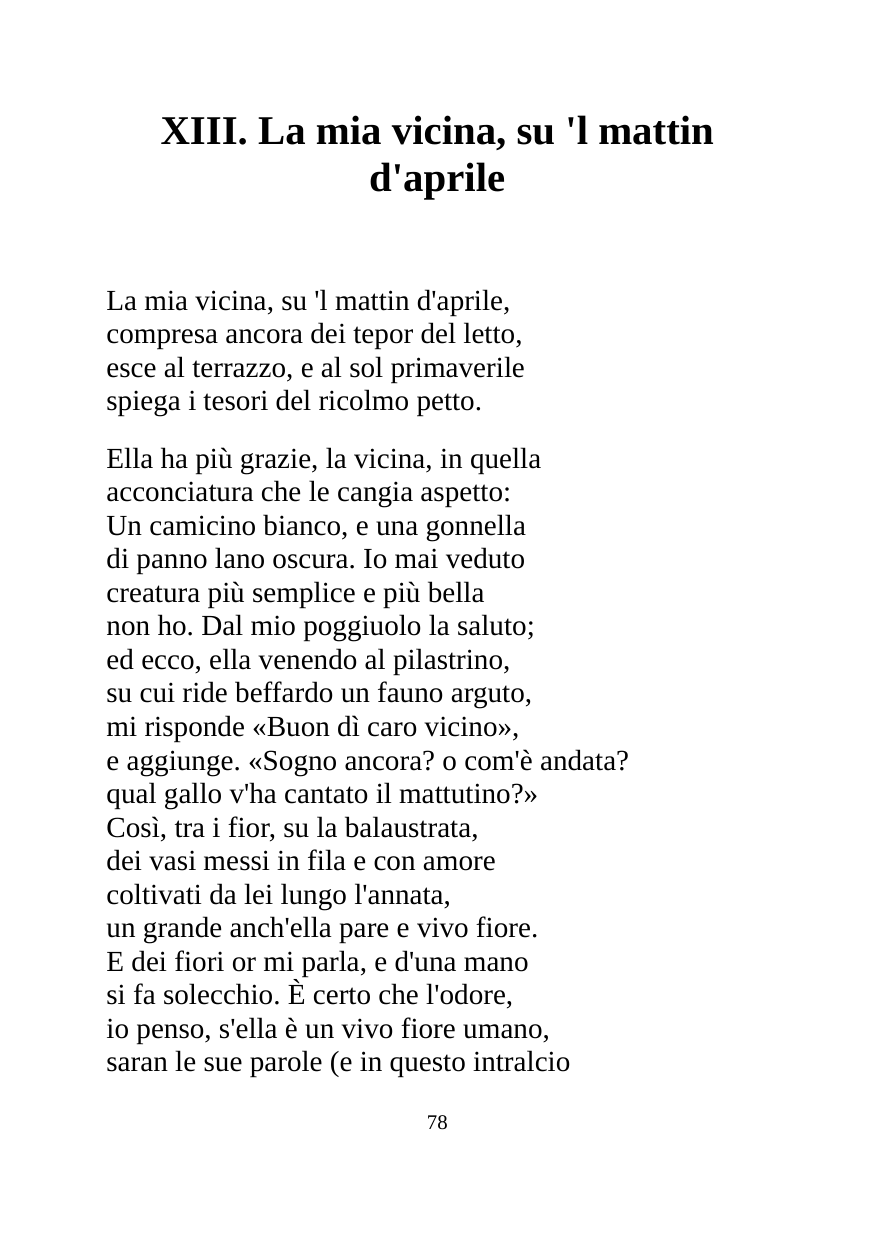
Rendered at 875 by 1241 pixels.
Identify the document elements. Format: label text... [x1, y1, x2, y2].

text La mia vicina, su 'l mattin d'aprile, [106, 283, 768, 316]
text e aggiunge. «Sogno ancora? o com'è andata? [106, 743, 768, 776]
text Così, tra i fior, su la balaustrata, [106, 810, 768, 843]
text si fa solecchio. È certo che l'odore, [106, 977, 768, 1011]
text saran le sue parole (e in questo intralcio [106, 1044, 768, 1078]
text Un camicino bianco, e una gonnella [106, 508, 768, 541]
text coltivati da lei lungo l'annata, [106, 877, 768, 910]
text su cui ride beffardo un fauno arguto, [106, 676, 768, 709]
text compresa ancora dei tepor del letto, [106, 316, 768, 350]
text dei vasi messi in fila e con amore [106, 843, 768, 877]
text ed ecco, ella venendo al pilastrino, [106, 642, 768, 676]
text creatura più semplice e più bella [106, 575, 768, 608]
text Ella ha più grazie, la vicina, in quella [106, 441, 768, 474]
text un grande anch'ella pare e vivo fiore. [106, 910, 768, 944]
text io penso, s'ella è un vivo fiore umano, [106, 1011, 768, 1044]
subtitle XIII. La mia vicina, su 'l mattin d'aprile [106, 106, 768, 200]
text E dei fiori or mi parla, e d'una mano [106, 944, 768, 977]
text qual gallo v'ha cantato il mattutino?» [106, 776, 768, 810]
text mi risponde «Buon dì caro vicino», [106, 709, 768, 743]
text di panno lano oscura. Io mai veduto [106, 541, 768, 575]
text acconciatura che le cangia aspetto: [106, 474, 768, 508]
text esce al terrazzo, e al sol primaverile [106, 350, 768, 383]
text spiega i tesori del ricolmo petto. [106, 383, 768, 417]
text non ho. Dal mio poggiuolo la saluto; [106, 608, 768, 642]
